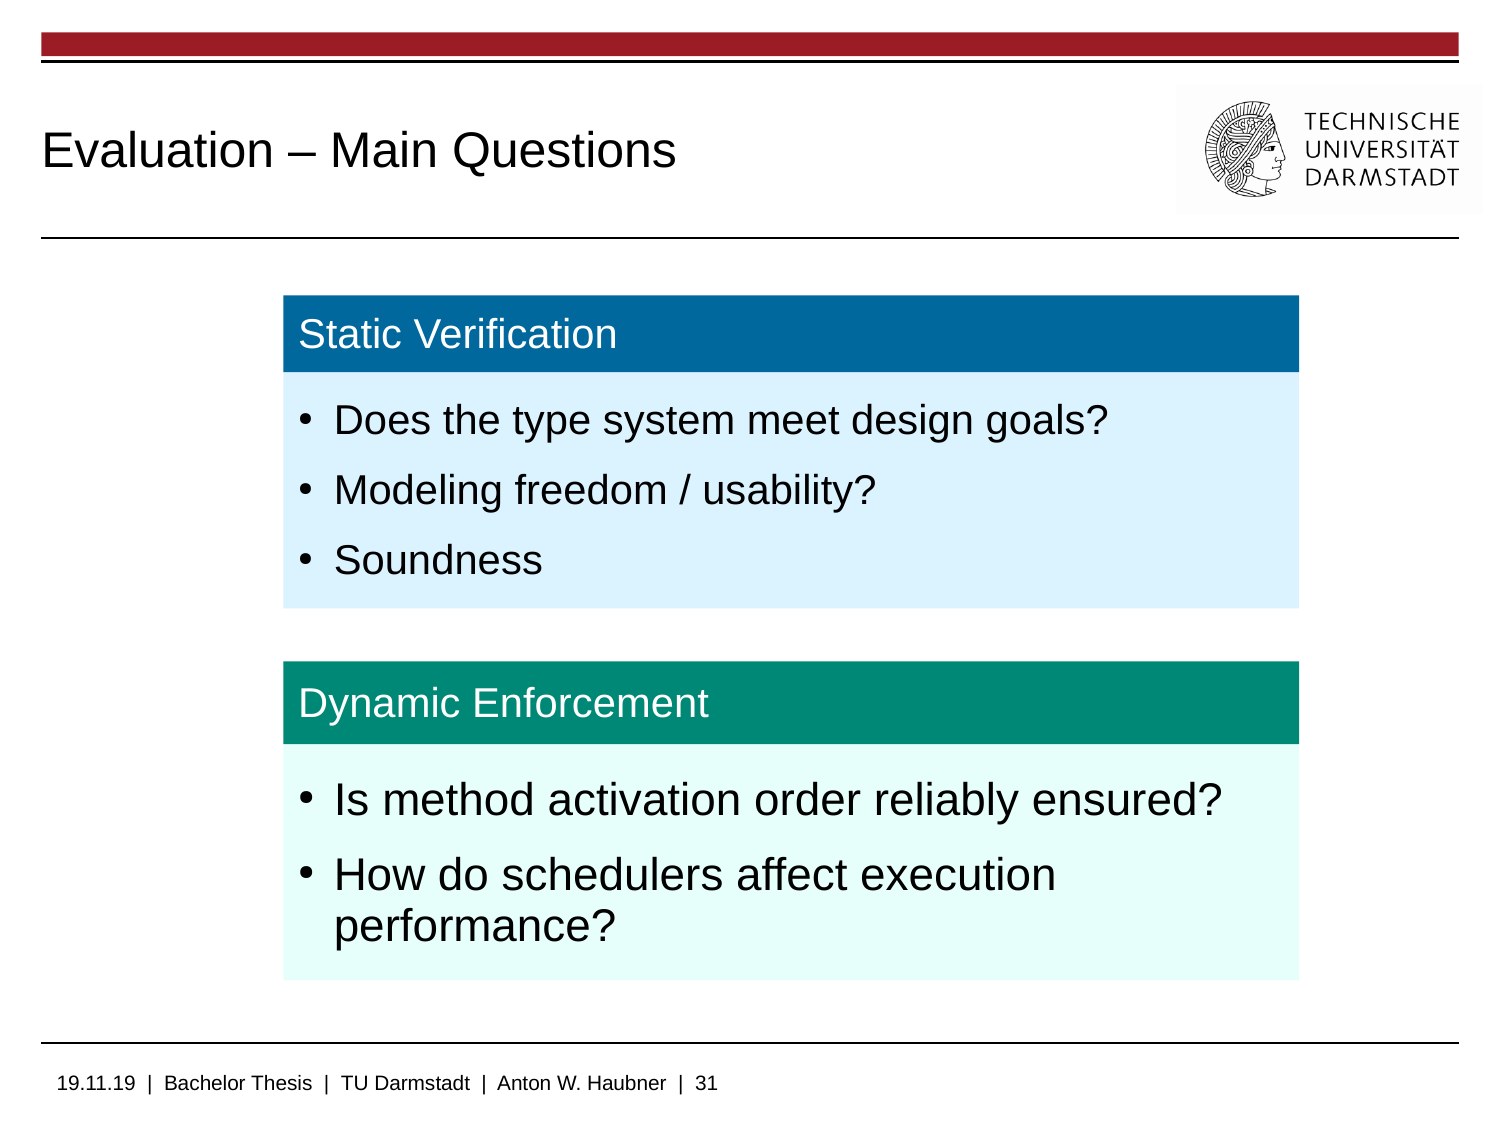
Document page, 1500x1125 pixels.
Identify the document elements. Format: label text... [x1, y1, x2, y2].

title Evaluation – Main Questions [41, 74, 1131, 225]
text_box Is method activation order reliably ensured? How do schedulers affect execution performance? [283, 745, 1300, 981]
text_box Does the type system meet design goals? Modeling freedom / usability? Soundness [283, 373, 1300, 609]
text_box Dynamic Enforcement [283, 661, 1300, 745]
text_box Static Verification [283, 295, 1300, 373]
